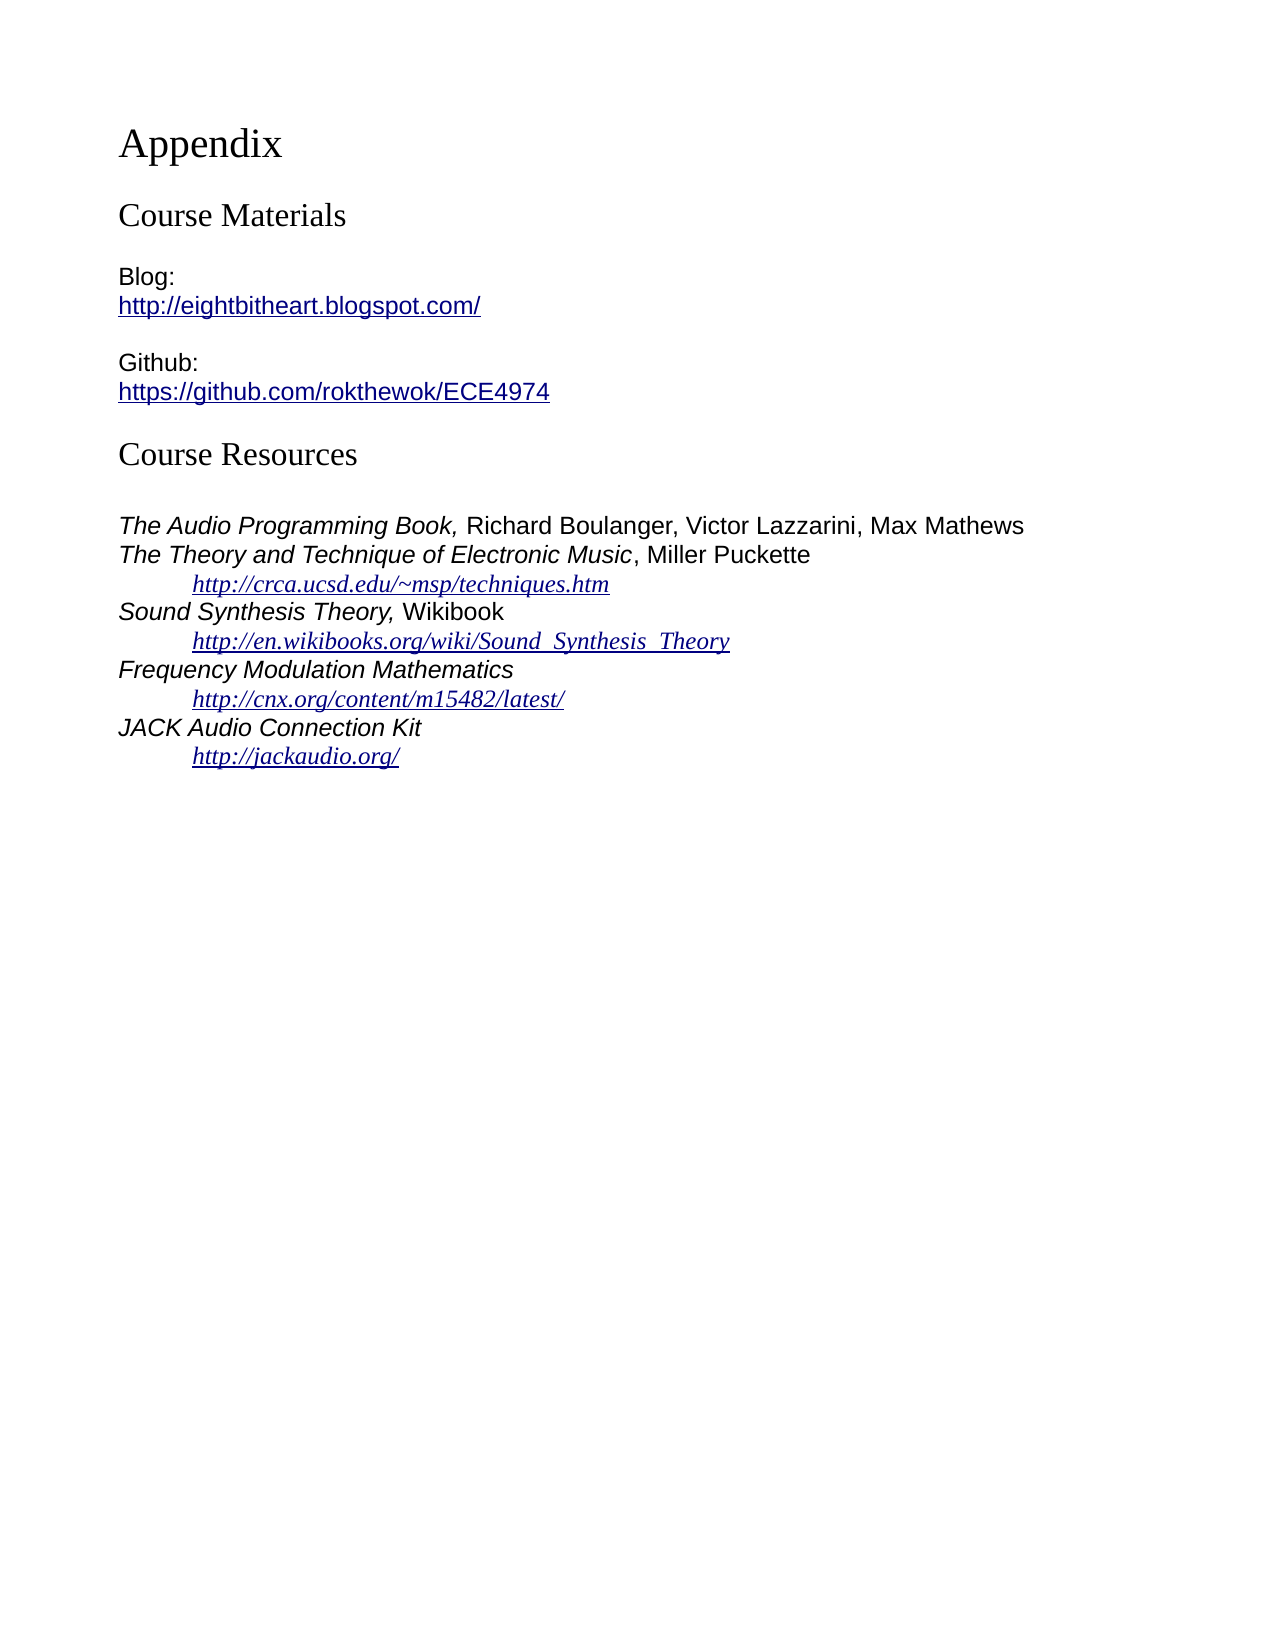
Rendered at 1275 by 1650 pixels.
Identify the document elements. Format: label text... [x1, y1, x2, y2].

text http://cnx.org/content/m15482/latest/ [118, 684, 1157, 713]
text http://jackaudio.org/ [118, 741, 1157, 770]
text Appendix [118, 118, 1157, 166]
text http://en.wikibooks.org/wiki/Sound_Synthesis_Theory [118, 626, 1157, 655]
text Course Resources [118, 434, 1157, 473]
text Course Materials [118, 195, 1157, 233]
text JACK Audio Connection Kit [118, 713, 1157, 741]
text The Audio Programming Book, Richard Boulanger, Victor Lazzarini, Max Mathews [118, 511, 1157, 540]
text http://eightbitheart.blogspot.com/ [118, 291, 1157, 319]
text Frequency Modulation Mathematics [118, 655, 1157, 684]
text Sound Synthesis Theory, Wikibook [118, 597, 1157, 626]
text Github: [118, 348, 1157, 377]
text The Theory and Technique of Electronic Music, Miller Puckette [118, 540, 1157, 568]
text http://crca.ucsd.edu/~msp/techniques.htm [118, 568, 1157, 597]
text https://github.com/rokthewok/ECE4974 [118, 377, 1157, 406]
text Blog: [118, 262, 1157, 291]
